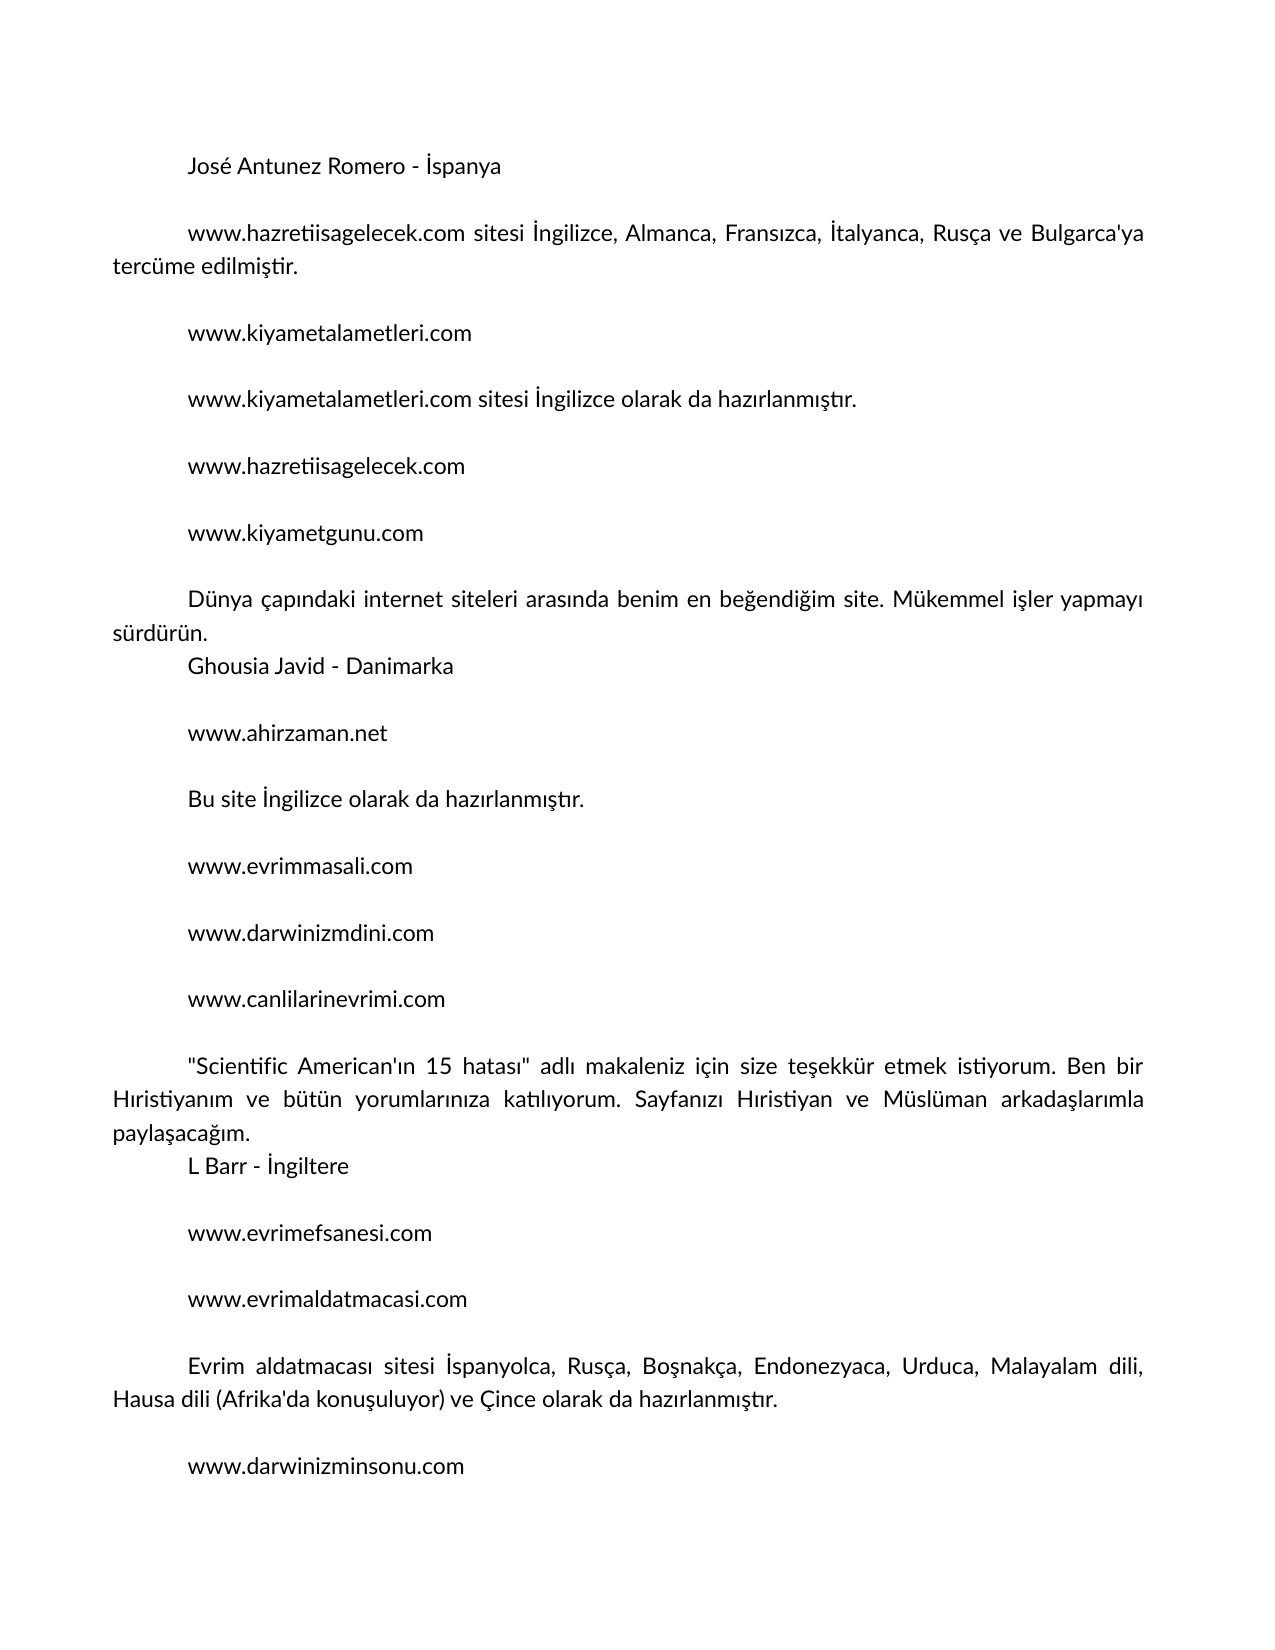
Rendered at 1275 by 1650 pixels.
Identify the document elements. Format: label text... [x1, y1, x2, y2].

text Evrim aldatmacası sitesi İspanyolca, Rusça, Boşnakça, Endonezyaca, Urduca, Malayalam dili, Hausa dili (Afrika'da konuşuluyor) ve Çince olarak da hazırlanmıştır. [112, 1348, 1145, 1414]
text L Barr - İngiltere [112, 1148, 1145, 1181]
text www.evrimmasali.com [112, 848, 1145, 881]
text www.kiyametalametleri.com sitesi İngilizce olarak da hazırlanmıştır. [112, 381, 1145, 414]
text Dünya çapındaki internet siteleri arasında benim en beğendiğim site. Mükemmel işler yapmayı sürdürün. [112, 581, 1145, 648]
text www.evrimaldatmacasi.com [112, 1281, 1145, 1314]
text www.kiyametalametleri.com [112, 314, 1145, 348]
text www.evrimefsanesi.com [112, 1214, 1145, 1248]
text www.darwinizminsonu.com [112, 1448, 1145, 1481]
text www.canlilarinevrimi.com [112, 981, 1145, 1014]
text Bu site İngilizce olarak da hazırlanmıştır. [112, 781, 1145, 814]
text www.hazretiisagelecek.com [112, 448, 1145, 481]
text www.ahirzaman.net [112, 714, 1145, 748]
text www.hazretiisagelecek.com sitesi İngilizce, Almanca, Fransızca, İtalyanca, Rusça ve Bulgarca'ya tercüme edilmiştir. [112, 214, 1145, 281]
text www.kiyametgunu.com [112, 514, 1145, 548]
text José Antunez Romero - İspanya [112, 148, 1145, 181]
text www.darwinizmdini.com [112, 914, 1145, 948]
text Ghousia Javid - Danimarka [112, 648, 1145, 681]
text "Scientific American'ın 15 hatası" adlı makaleniz için size teşekkür etmek istiyorum. Ben bir Hıristiyanım ve bütün yorumlarınıza katılıyorum. Sayfanızı Hıristiyan ve Müslüman arkadaşlarımla paylaşacağım. [112, 1048, 1145, 1148]
